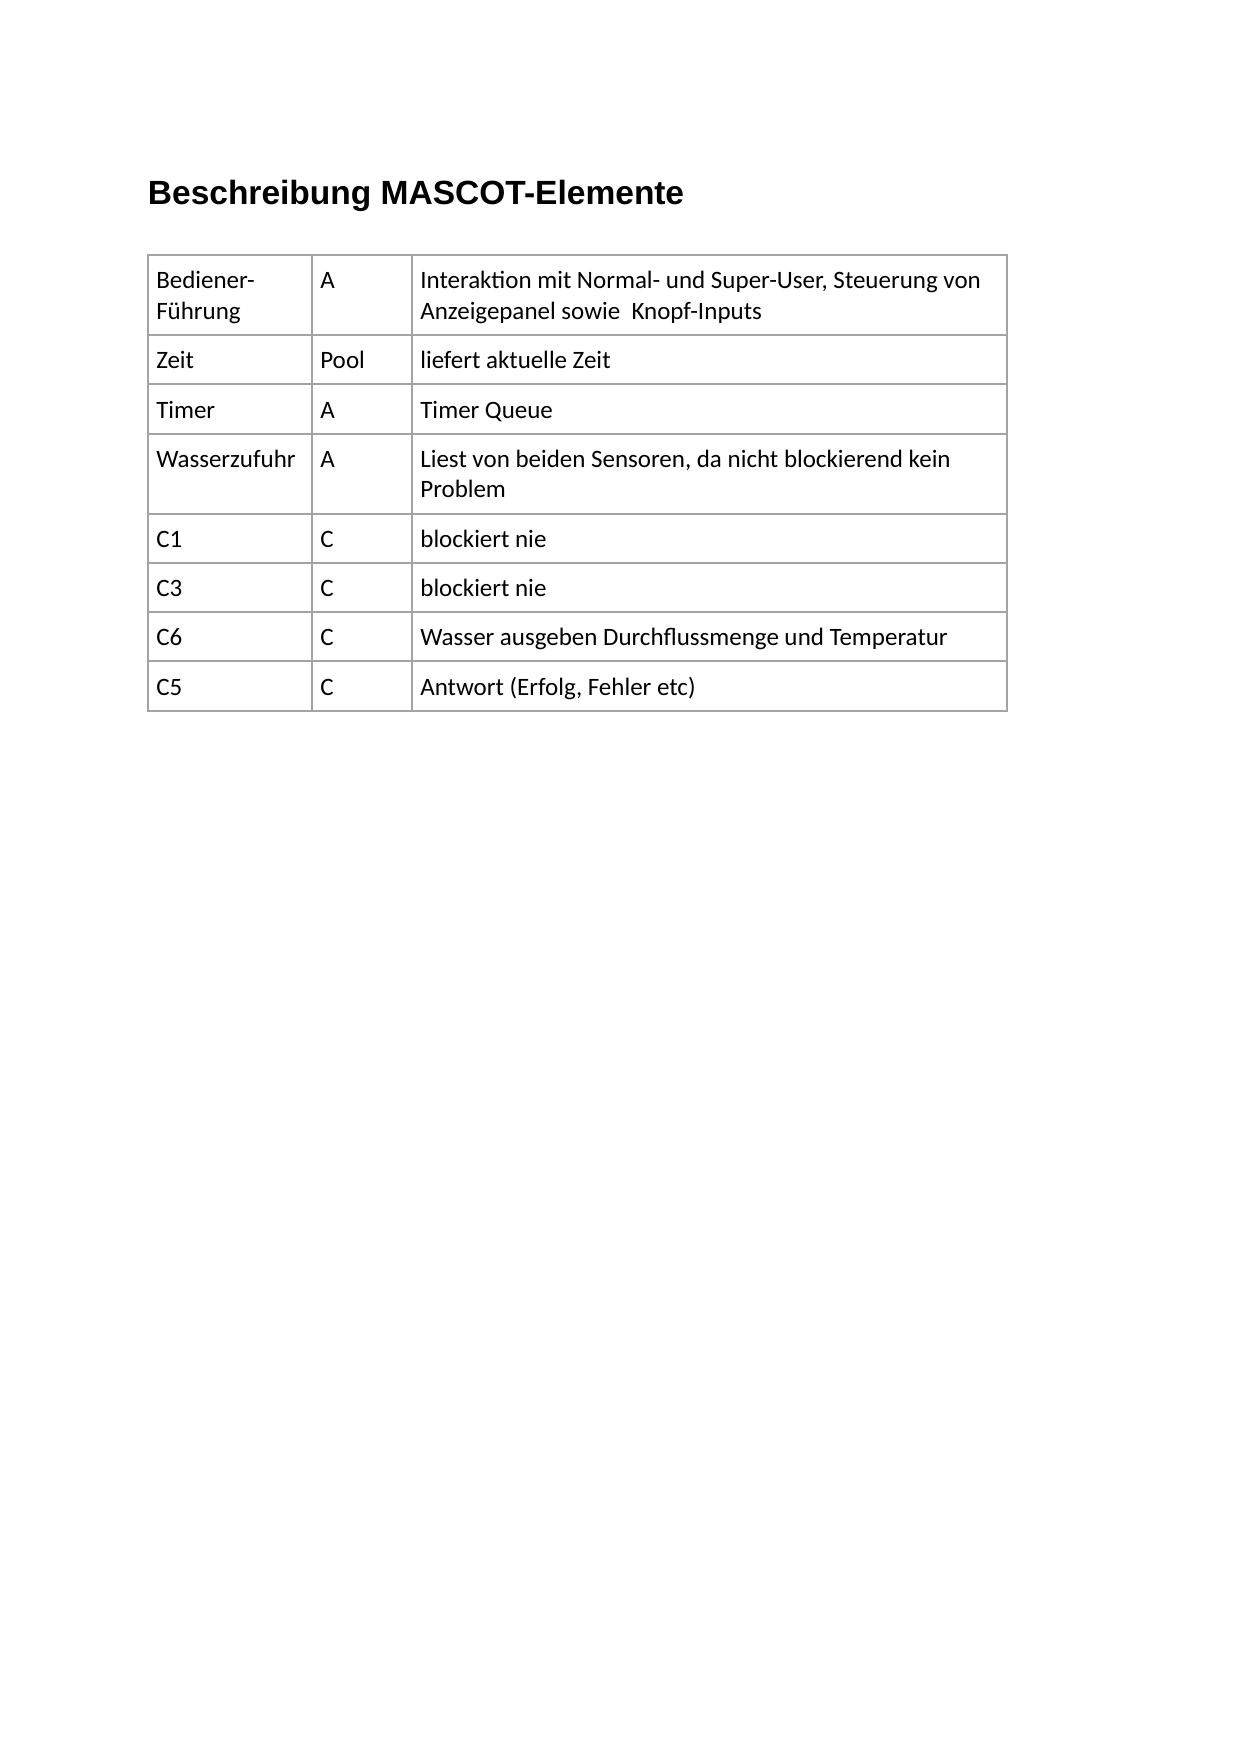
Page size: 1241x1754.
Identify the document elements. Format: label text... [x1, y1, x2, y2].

table_cell C1 [149, 515, 311, 562]
table_cell A [313, 385, 411, 433]
table_cell A [313, 435, 411, 512]
table_header Interaktion mit Normal- und Super-User, Steuerung von Anzeigepanel sowie Knopf-Inputs [413, 256, 1006, 334]
table_cell Antwort (Erfolg, Fehler etc) [413, 662, 1006, 709]
table_cell C [313, 613, 411, 660]
table_cell Timer [149, 385, 311, 433]
table_cell Liest von beiden Sensoren, da nicht blockierend kein Problem [413, 435, 1006, 512]
table_cell C3 [149, 564, 311, 611]
table_header Bediener-Führung [149, 256, 311, 334]
table_cell Pool [313, 336, 411, 383]
table_cell blockiert nie [413, 515, 1006, 562]
table_cell Zeit [149, 336, 311, 383]
table_cell C [313, 564, 411, 611]
table_cell Wasser ausgeben Durchflussmenge und Temperatur [413, 613, 1006, 660]
subtitle Beschreibung MASCOT-Elemente [148, 173, 1093, 211]
table_cell liefert aktuelle Zeit [413, 336, 1006, 383]
table_cell blockiert nie [413, 564, 1006, 611]
table_cell Timer Queue [413, 385, 1006, 433]
table_cell Wasserzufuhr [149, 435, 311, 512]
table_cell C6 [149, 613, 311, 660]
table_cell C5 [149, 662, 311, 709]
table_cell C [313, 662, 411, 709]
table_header A [313, 256, 411, 334]
table_cell C [313, 515, 411, 562]
